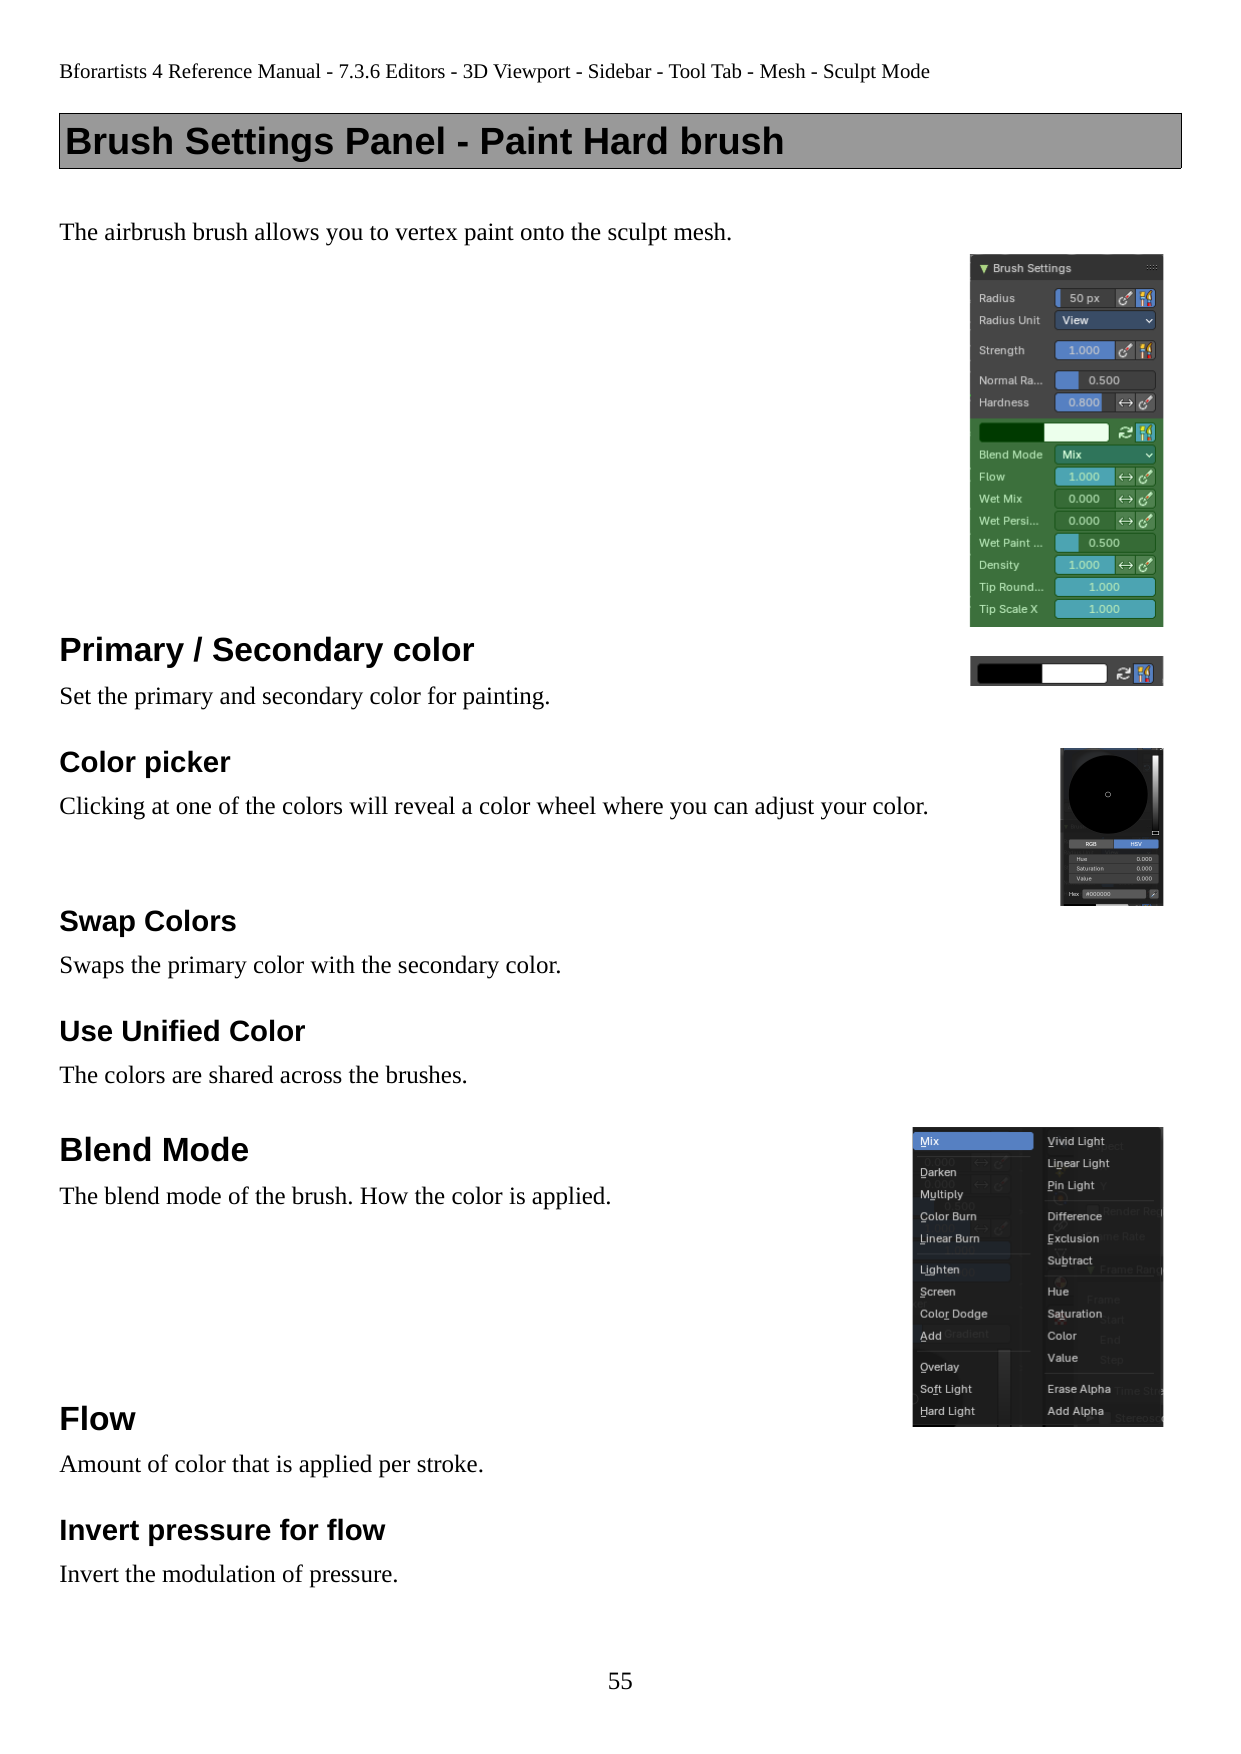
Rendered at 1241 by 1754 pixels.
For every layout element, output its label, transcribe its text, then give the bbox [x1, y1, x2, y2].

subtitle Swap Colors [59, 904, 1181, 938]
text Clicking at one of the colors will reveal a color wheel where you can adjust your color. [59, 791, 1060, 820]
subtitle Color picker [59, 745, 1181, 779]
subtitle [1164, 1130, 1181, 1169]
subtitle Use Unified Color [59, 1014, 1181, 1048]
picture [1060, 748, 1164, 906]
text The airbrush brush allows you to vertex paint onto the sculpt mesh. [59, 217, 1181, 246]
subtitle Invert pressure for flow [59, 1513, 1181, 1547]
text The colors are shared across the brushes. [59, 1060, 1181, 1089]
text Set the primary and secondary color for painting. [59, 681, 1181, 710]
text Amount of color that is applied per stroke. [59, 1449, 1181, 1478]
subtitle Primary / Secondary color [59, 630, 1181, 669]
text Swaps the primary color with the secondary color. [59, 950, 1181, 979]
table_header Brush Settings Panel - Paint Hard brush [60, 114, 1181, 168]
text The blend mode of the brush. How the color is applied. [59, 1181, 912, 1210]
picture [969, 254, 1164, 627]
picture [970, 656, 1164, 686]
subtitle Flow [59, 1398, 1181, 1437]
picture [912, 1127, 1164, 1427]
text Invert the modulation of pressure. [59, 1559, 1181, 1588]
subtitle Blend Mode [59, 1130, 912, 1169]
